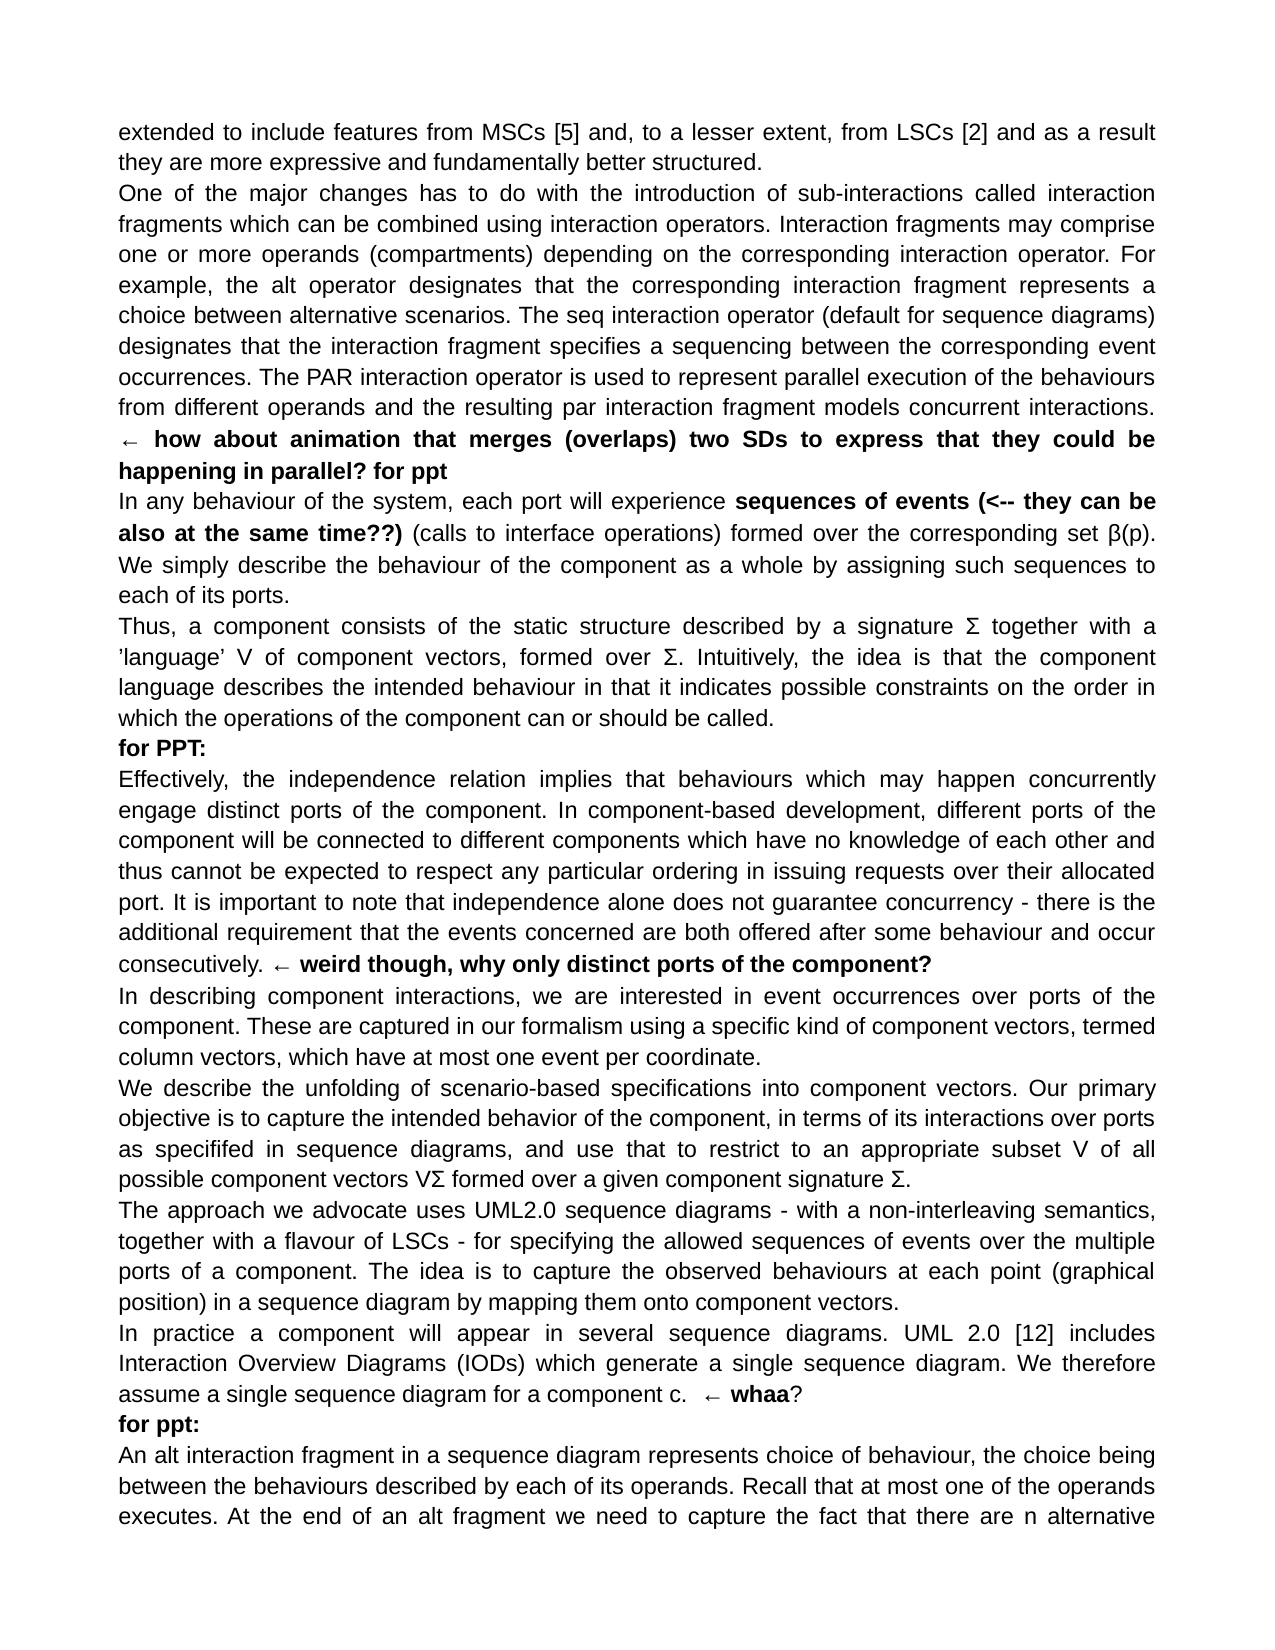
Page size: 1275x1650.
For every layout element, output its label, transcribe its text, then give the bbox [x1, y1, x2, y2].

text In any behaviour of the system, each port will experience sequences of events (<-- they can be also at the same time??) (calls to interface operations) formed over the corresponding set β(p). We simply describe the behaviour of the component as a whole by assigning such sequences to each of its ports. [118, 488, 1157, 608]
text for PPT: [118, 735, 1157, 762]
text An alt interaction fragment in a sequence diagram represents choice of behaviour, the choice being between the behaviours described by each of its operands. Recall that at most one of the operands executes. At the end of an alt fragment we need to capture the fact that there are n alternative [118, 1441, 1157, 1529]
text Thus, a component consists of the static structure described by a signature Σ together with a ’language’ V of component vectors, formed over Σ. Intuitively, the idea is that the component language describes the intended behaviour in that it indicates possible constraints on the order in which the operations of the component can or should be called. [118, 612, 1157, 731]
text We describe the unfolding of scenario-based specifications into component vectors. Our primary objective is to capture the intended behavior of the component, in terms of its interactions over ports as specififed in sequence diagrams, and use that to restrict to an appropriate subset V of all possible component vectors VΣ formed over a given component signature Σ. [118, 1074, 1157, 1193]
text for ppt: [118, 1411, 1157, 1438]
text The approach we advocate uses UML2.0 sequence diagrams - with a non-interleaving semantics, together with a flavour of LSCs - for specifying the allowed sequences of events over the multiple ports of a component. The idea is to capture the observed behaviours at each point (graphical position) in a sequence diagram by mapping them onto component vectors. [118, 1196, 1157, 1315]
text Effectively, the independence relation implies that behaviours which may happen concurrently engage distinct ports of the component. In component-based development, different ports of the component will be connected to different components which have no knowledge of each other and thus cannot be expected to respect any particular ordering in issuing requests over their allocated port. It is important to note that independence alone does not guarantee concurrency - there is the additional requirement that the events concerned are both offered after some behaviour and occur consecutively. ← weird though, why only distinct ports of the component? [118, 765, 1157, 978]
text One of the major changes has to do with the introduction of sub-interactions called interaction fragments which can be combined using interaction operators. Interaction fragments may comprise one or more operands (compartments) depending on the corresponding interaction operator. For example, the alt operator designates that the corresponding interaction fragment represents a choice between alternative scenarios. The seq interaction operator (default for sequence diagrams) designates that the interaction fragment specifies a sequencing between the corresponding event occurrences. The PAR interaction operator is used to represent parallel execution of the behaviours from different operands and the resulting par interaction fragment models concurrent interactions. ← how about animation that merges (overlaps) two SDs to express that they could be happening in parallel? for ppt [118, 179, 1157, 484]
text extended to include features from MSCs [5] and, to a lesser extent, from LSCs [2] and as a result they are more expressive and fundamentally better structured. [118, 118, 1157, 176]
text In practice a component will appear in several sequence diagrams. UML 2.0 [12] includes Interaction Overview Diagrams (IODs) which generate a single sequence diagram. We therefore assume a single sequence diagram for a component c. ← whaa? [118, 1319, 1157, 1407]
text In describing component interactions, we are interested in event occurrences over ports of the component. These are captured in our formalism using a specific kind of component vectors, termed column vectors, which have at most one event per coordinate. [118, 982, 1157, 1070]
